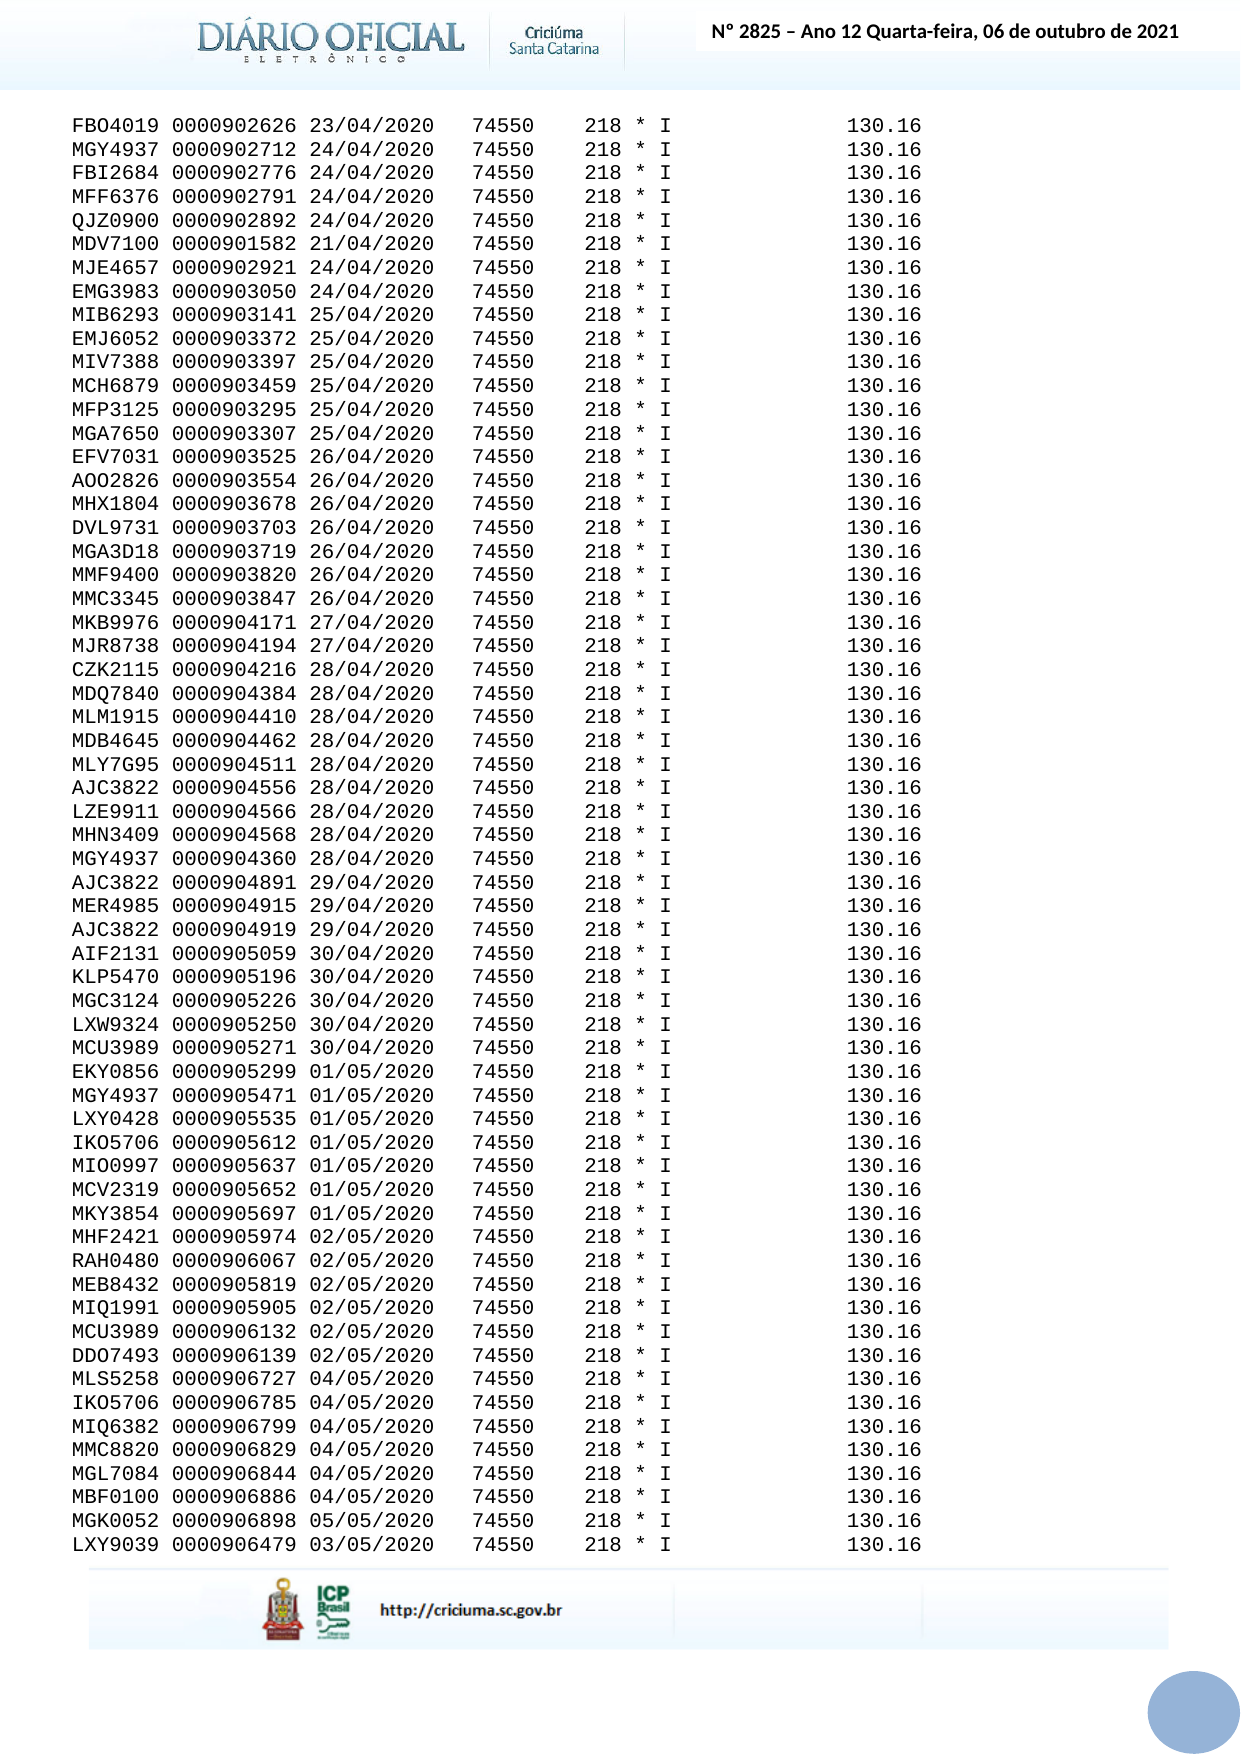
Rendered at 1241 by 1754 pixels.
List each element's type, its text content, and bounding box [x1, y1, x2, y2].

text IKO5706 0000905612 01/05/2020 74550 218 * I 130.16 [59, 1132, 1181, 1156]
text MKY3854 0000905697 01/05/2020 74550 218 * I 130.16 [59, 1203, 1181, 1226]
text MER4985 0000904915 29/04/2020 74550 218 * I 130.16 [59, 895, 1181, 919]
text QJZ0900 0000902892 24/04/2020 74550 218 * I 130.16 [59, 210, 1181, 233]
text MGA3D18 0000903719 26/04/2020 74550 218 * I 130.16 [59, 541, 1181, 564]
text KLP5470 0000905196 30/04/2020 74550 218 * I 130.16 [59, 966, 1181, 990]
text RAH0480 0000906067 02/05/2020 74550 218 * I 130.16 [59, 1250, 1181, 1274]
text MGY4937 0000902712 24/04/2020 74550 218 * I 130.16 [59, 139, 1181, 162]
text IKO5706 0000906785 04/05/2020 74550 218 * I 130.16 [59, 1392, 1181, 1416]
text FBI2684 0000902776 24/04/2020 74550 218 * I 130.16 [59, 162, 1181, 186]
text MMC8820 0000906829 04/05/2020 74550 218 * I 130.16 [59, 1439, 1181, 1463]
text MIO0997 0000905637 01/05/2020 74550 218 * I 130.16 [59, 1156, 1181, 1179]
text AOO2826 0000903554 26/04/2020 74550 218 * I 130.16 [59, 470, 1181, 493]
text MLM1915 0000904410 28/04/2020 74550 218 * I 130.16 [59, 706, 1181, 730]
text MDV7100 0000901582 21/04/2020 74550 218 * I 130.16 [59, 233, 1181, 257]
text EMG3983 0000903050 24/04/2020 74550 218 * I 130.16 [59, 281, 1181, 304]
text MCU3989 0000906132 02/05/2020 74550 218 * I 130.16 [59, 1321, 1181, 1345]
text MHN3409 0000904568 28/04/2020 74550 218 * I 130.16 [59, 824, 1181, 848]
text MHX1804 0000903678 26/04/2020 74550 218 * I 130.16 [59, 493, 1181, 517]
text MCH6879 0000903459 25/04/2020 74550 218 * I 130.16 [59, 375, 1181, 399]
text AIF2131 0000905059 30/04/2020 74550 218 * I 130.16 [59, 943, 1181, 966]
text EMJ6052 0000903372 25/04/2020 74550 218 * I 130.16 [59, 328, 1181, 352]
text MIQ6382 0000906799 04/05/2020 74550 218 * I 130.16 [59, 1416, 1181, 1439]
text MEB8432 0000905819 02/05/2020 74550 218 * I 130.16 [59, 1274, 1181, 1297]
text MJR8738 0000904194 27/04/2020 74550 218 * I 130.16 [59, 635, 1181, 659]
text MCU3989 0000905271 30/04/2020 74550 218 * I 130.16 [59, 1037, 1181, 1061]
text MFP3125 0000903295 25/04/2020 74550 218 * I 130.16 [59, 399, 1181, 422]
text MDQ7840 0000904384 28/04/2020 74550 218 * I 130.16 [59, 683, 1181, 706]
text DVL9731 0000903703 26/04/2020 74550 218 * I 130.16 [59, 517, 1181, 541]
text LXY9039 0000906479 03/05/2020 74550 218 * I 130.16 [59, 1534, 1181, 1557]
text MGK0052 0000906898 05/05/2020 74550 218 * I 130.16 [59, 1510, 1181, 1534]
text FBO4019 0000902626 23/04/2020 74550 218 * I 130.16 [59, 115, 1181, 139]
text MLS5258 0000906727 04/05/2020 74550 218 * I 130.16 [59, 1368, 1181, 1392]
text AJC3822 0000904556 28/04/2020 74550 218 * I 130.16 [59, 777, 1181, 801]
text MIQ1991 0000905905 02/05/2020 74550 218 * I 130.16 [59, 1297, 1181, 1321]
text MMF9400 0000903820 26/04/2020 74550 218 * I 130.16 [59, 564, 1181, 588]
text MHF2421 0000905974 02/05/2020 74550 218 * I 130.16 [59, 1226, 1181, 1250]
text MGC3124 0000905226 30/04/2020 74550 218 * I 130.16 [59, 990, 1181, 1014]
text MDB4645 0000904462 28/04/2020 74550 218 * I 130.16 [59, 730, 1181, 753]
text EKY0856 0000905299 01/05/2020 74550 218 * I 130.16 [59, 1061, 1181, 1084]
text MBF0100 0000906886 04/05/2020 74550 218 * I 130.16 [59, 1487, 1181, 1510]
text CZK2115 0000904216 28/04/2020 74550 218 * I 130.16 [59, 659, 1181, 683]
text DDO7493 0000906139 02/05/2020 74550 218 * I 130.16 [59, 1345, 1181, 1368]
text MJE4657 0000902921 24/04/2020 74550 218 * I 130.16 [59, 257, 1181, 281]
text MKB9976 0000904171 27/04/2020 74550 218 * I 130.16 [59, 612, 1181, 635]
text MFF6376 0000902791 24/04/2020 74550 218 * I 130.16 [59, 186, 1181, 210]
text MLY7G95 0000904511 28/04/2020 74550 218 * I 130.16 [59, 753, 1181, 777]
text MMC3345 0000903847 26/04/2020 74550 218 * I 130.16 [59, 588, 1181, 612]
text AJC3822 0000904891 29/04/2020 74550 218 * I 130.16 [59, 872, 1181, 895]
text LXW9324 0000905250 30/04/2020 74550 218 * I 130.16 [59, 1014, 1181, 1037]
text LXY0428 0000905535 01/05/2020 74550 218 * I 130.16 [59, 1108, 1181, 1132]
text EFV7031 0000903525 26/04/2020 74550 218 * I 130.16 [59, 446, 1181, 470]
text MCV2319 0000905652 01/05/2020 74550 218 * I 130.16 [59, 1179, 1181, 1203]
text MGY4937 0000905471 01/05/2020 74550 218 * I 130.16 [59, 1084, 1181, 1108]
text LZE9911 0000904566 28/04/2020 74550 218 * I 130.16 [59, 801, 1181, 824]
text MGL7084 0000906844 04/05/2020 74550 218 * I 130.16 [59, 1463, 1181, 1487]
text MIB6293 0000903141 25/04/2020 74550 218 * I 130.16 [59, 304, 1181, 328]
text MIV7388 0000903397 25/04/2020 74550 218 * I 130.16 [59, 352, 1181, 375]
text MGA7650 0000903307 25/04/2020 74550 218 * I 130.16 [59, 422, 1181, 446]
text MGY4937 0000904360 28/04/2020 74550 218 * I 130.16 [59, 848, 1181, 872]
text AJC3822 0000904919 29/04/2020 74550 218 * I 130.16 [59, 919, 1181, 943]
